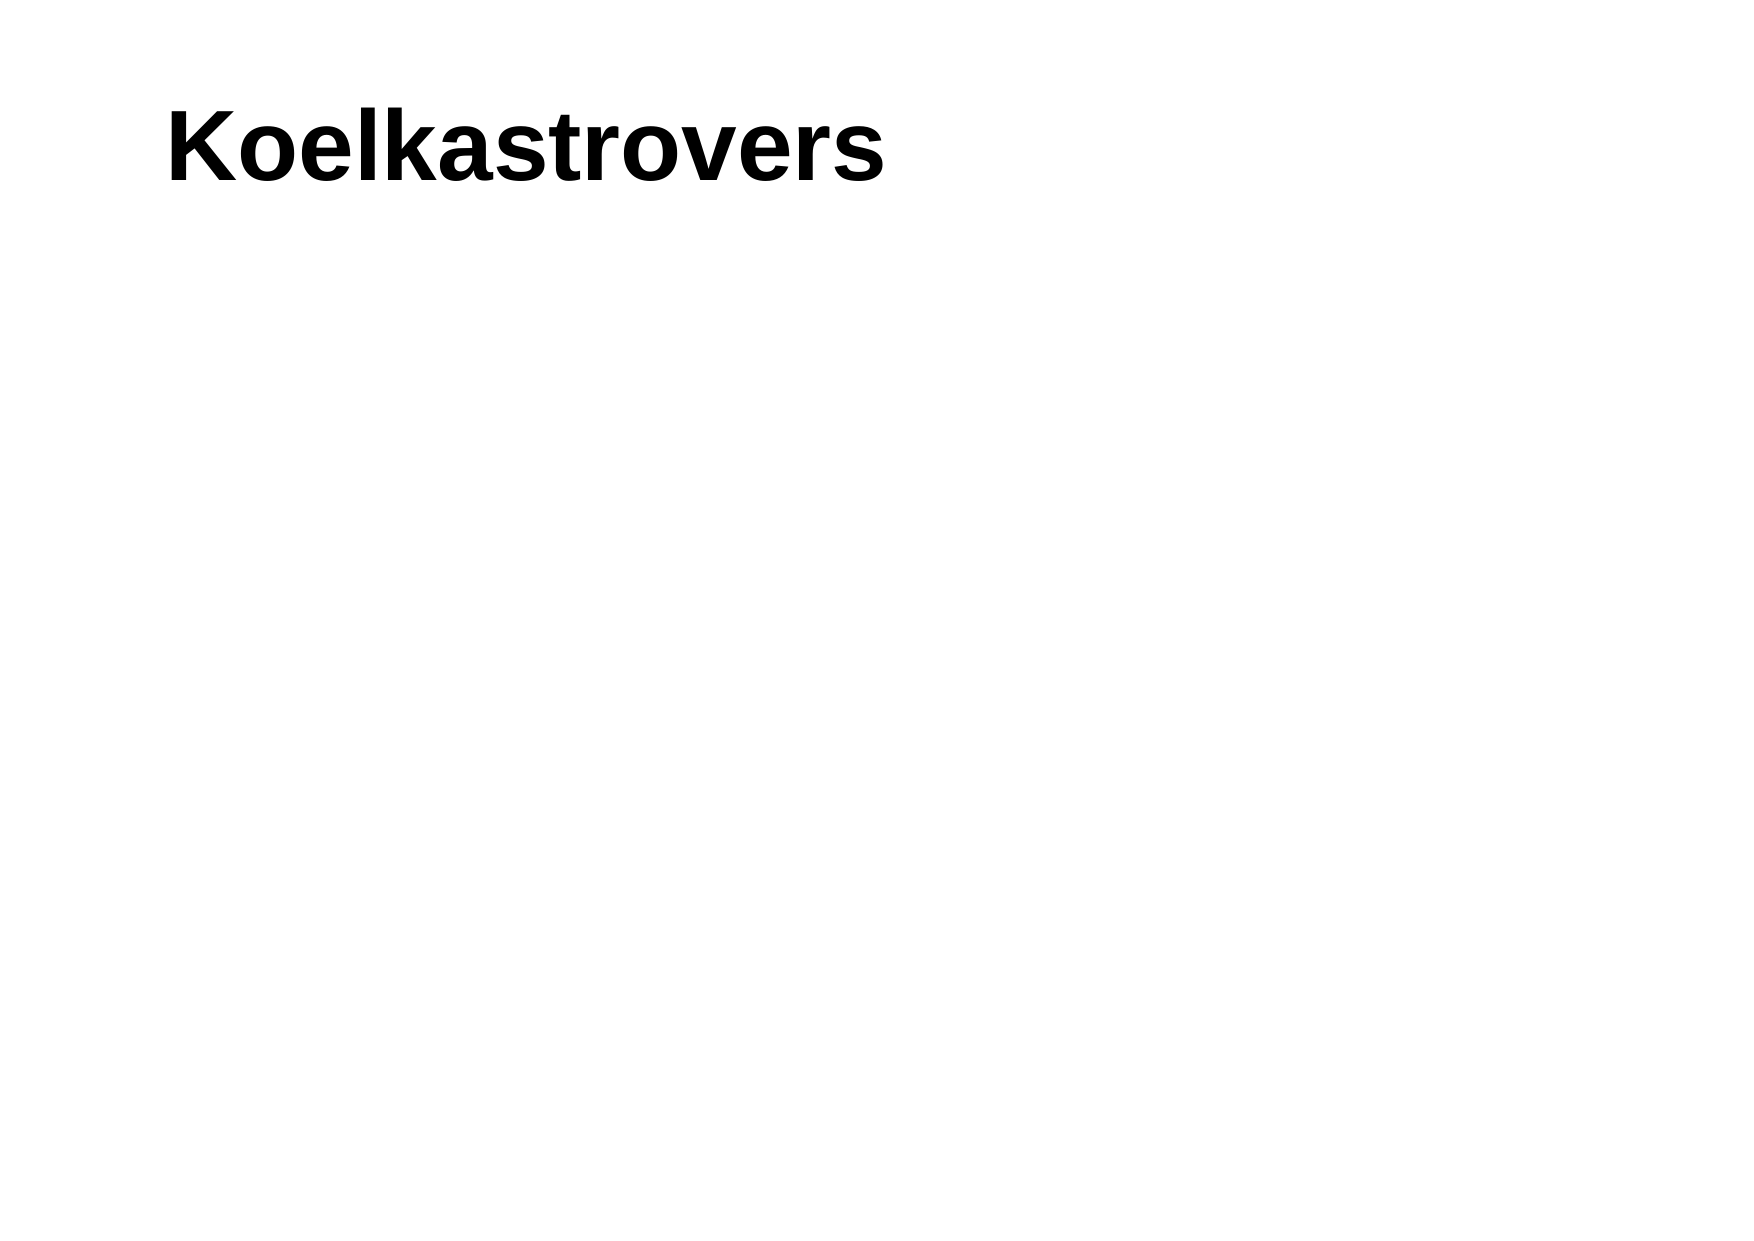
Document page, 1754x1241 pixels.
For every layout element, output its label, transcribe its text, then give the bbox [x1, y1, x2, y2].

subtitle Koelkastrovers [165, 87, 1055, 202]
